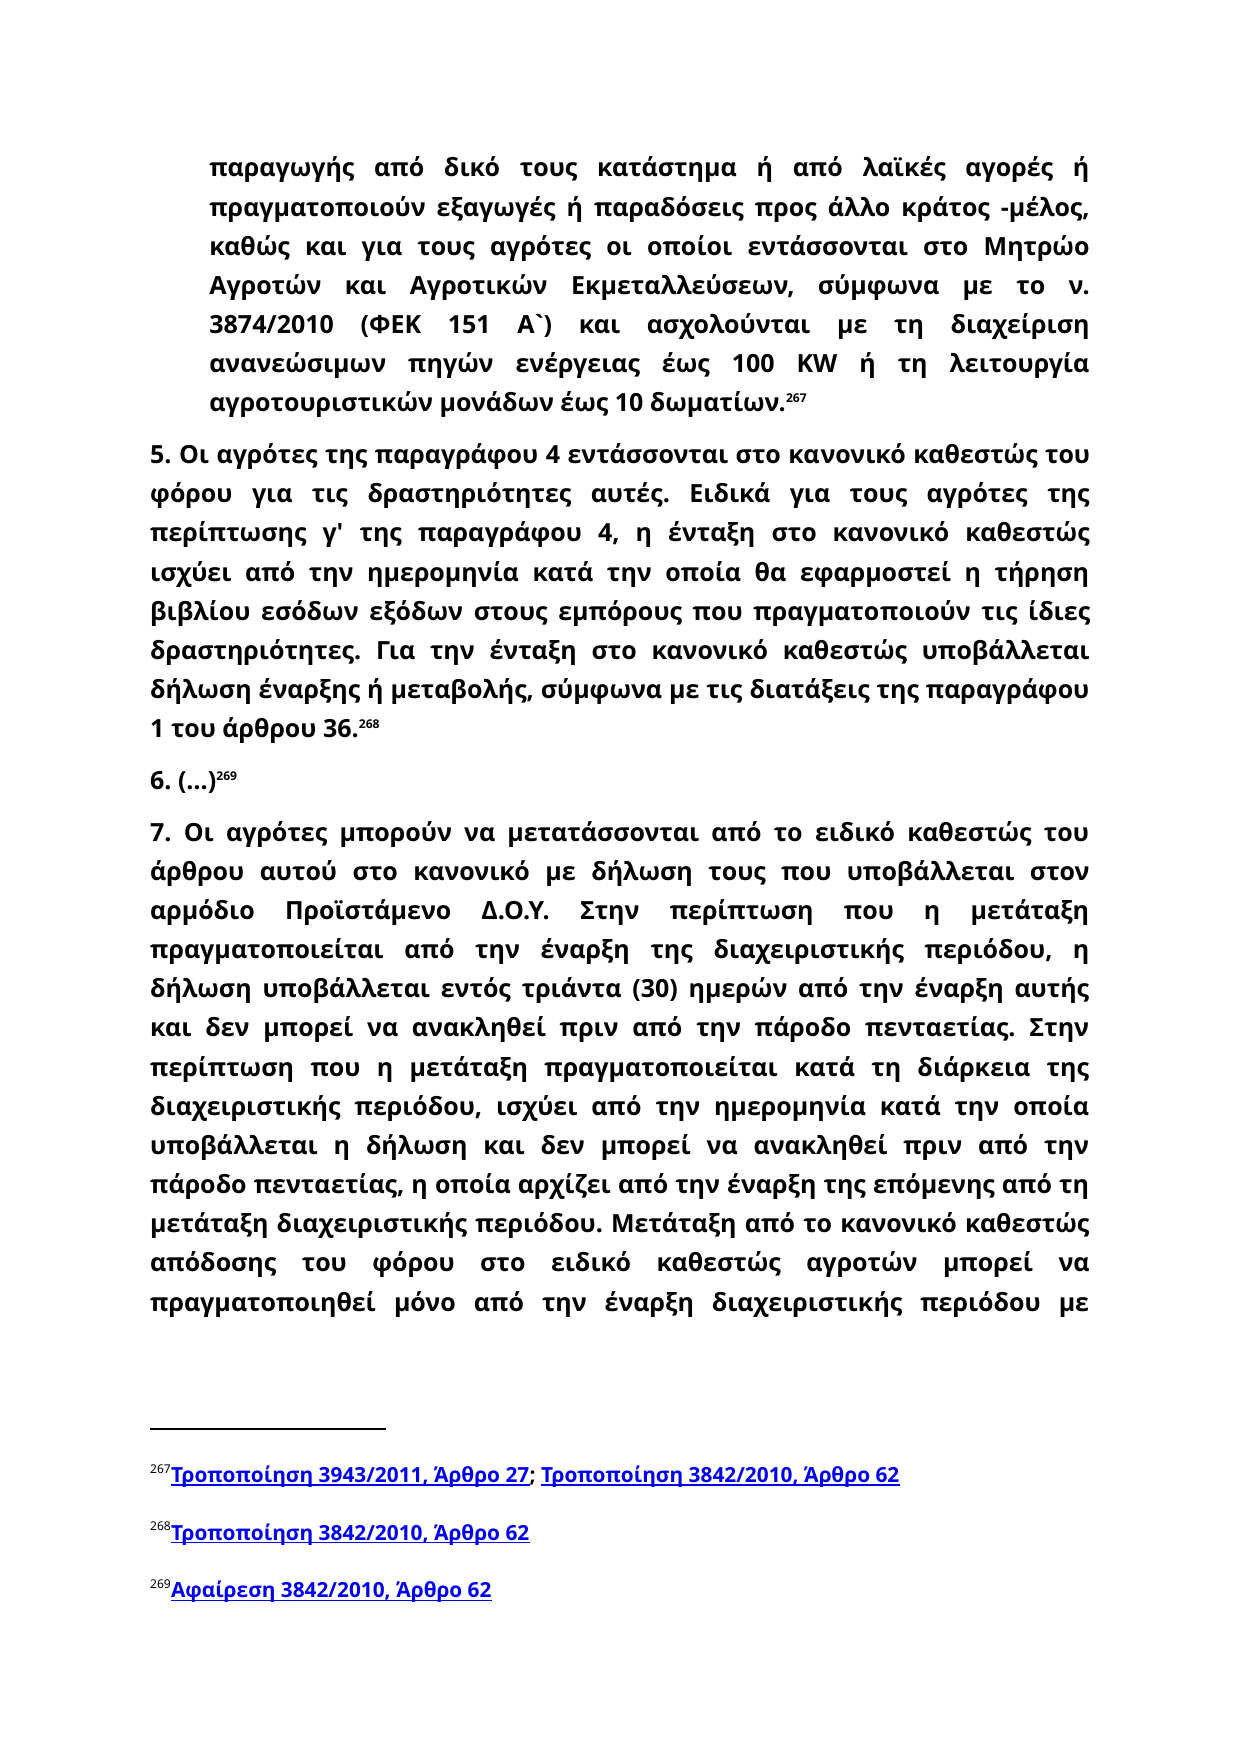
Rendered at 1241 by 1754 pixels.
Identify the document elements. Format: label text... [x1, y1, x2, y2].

text 7. Οι αγρότες μπορούν να μετατάσσονται από το ειδικό καθεστώς του άρθρου αυτού στο κανονικό με δήλωση τους που υποβάλλεται στον αρμόδιο Προϊστάμενο Δ.Ο.Υ. Στην περίπτωση που η μετάταξη πραγματοποιείται από την έναρξη της διαχειριστικής περιόδου, η δήλωση υποβάλλεται εντός τριάντα (30) ημερών από την έναρξη αυτής και δεν μπορεί να ανακληθεί πριν από την πάροδο πενταετίας. Στην περίπτωση που η μετάταξη πραγματοποιείται κατά τη διάρκεια της διαχειριστικής περιόδου, ισχύει από την ημερομηνία κατά την οποία υποβάλλεται η δήλωση και δεν μπορεί να ανακληθεί πριν από την πάροδο πενταετίας, η οποία αρχίζει από την έναρξη της επόμενης από τη μετάταξη διαχειριστικής περιόδου. Μετάταξη από το κανονικό καθεστώς απόδοσης του φόρου στο ειδικό καθεστώς αγροτών μπορεί να πραγματοποιηθεί μόνο από την έναρξη διαχειριστικής περιόδου με [150, 814, 1090, 1318]
text Τροποποίηση 3842/2010, Άρθρο 62 [150, 1518, 1090, 1546]
list παραγωγής από δικό τους κατάστημα ή από λαϊκές αγορές ή πραγματοποιούν εξαγωγές ή παραδόσεις προς άλλο κράτος -μέλος, καθώς και για τους αγρότες οι οποίοι εντάσσονται στο Μητρώο Αγροτών και Αγροτικών Εκμεταλλεύσεων, σύμφωνα με το ν. 3874/2010 (ΦΕΚ 151 Α`) και ασχολούνται με τη διαχείριση ανανεώσιμων πηγών ενέργειας έως 100 KW ή τη λειτουργία αγροτουριστικών μονάδων έως 10 δωματίων. [150, 150, 1090, 419]
text Τροποποίηση 3943/2011, Άρθρο 27; Τροποποίηση 3842/2010, Άρθρο 62 [150, 1460, 1090, 1489]
text 6. (…) [150, 762, 1090, 797]
text Αφαίρεση 3842/2010, Άρθρο 62 [150, 1576, 1090, 1604]
text 5. Οι αγρότες της παραγράφου 4 εντάσσονται στο κα­νονικό καθεστώς του φόρου για τις δραστηριότητες αυτές. Ειδικά για τους αγρότες της περίπτωσης γ' της παρα­γράφου 4, η ένταξη στο κανονικό καθεστώς ισχύει από την ημερομηνία κατά την οποία θα εφαρμοστεί η τήρηση βιβλίου εσόδων εξόδων στους εμπόρους που πραγματο­ποιούν τις ίδιες δραστηριότητες. Για την ένταξη στο κανονικό καθεστώς υποβάλλεται δήλωση έναρξης ή μεταβολής, σύμφωνα με τις διατάξεις της παραγράφου 1 του άρθρου 36. [150, 437, 1090, 745]
